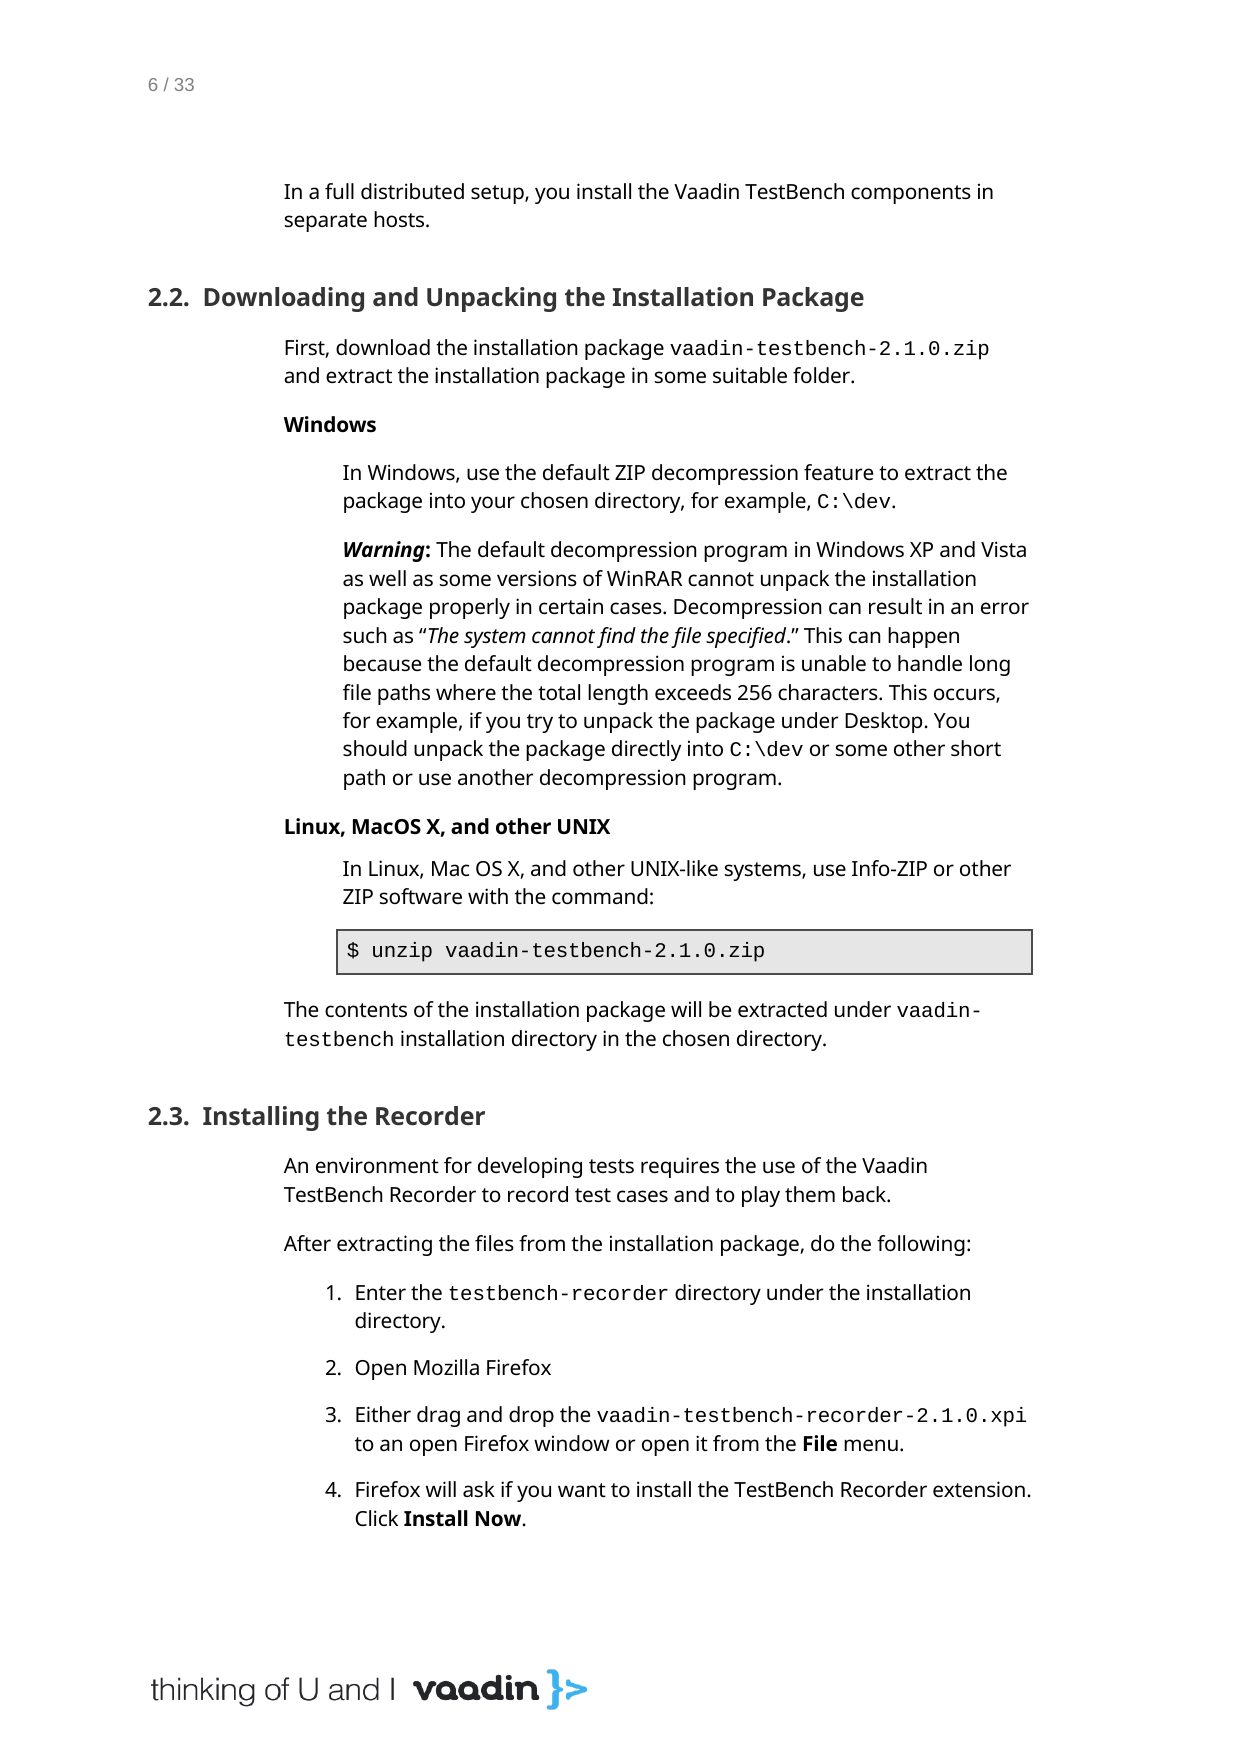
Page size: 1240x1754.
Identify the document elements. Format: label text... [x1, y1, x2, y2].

text In Windows, use the default ZIP decompression feature to extract the package into your chosen directory, for example, C:\dev. [342, 458, 1033, 515]
picture [150, 1665, 590, 1712]
list Either drag and drop the vaadin-testbench-recorder-2.1.0.xpi to an open Firefox window or open it from the File menu. [325, 1400, 1033, 1457]
list Enter the testbench-recorder directory under the installation directory. [325, 1278, 1033, 1335]
text $ unzip vaadin-testbench-2.1.0.zip [338, 931, 1031, 973]
text Windows [283, 411, 1033, 439]
list Open Mozilla Firefox [325, 1353, 1033, 1382]
text Warning: The default decompression program in Windows XP and Vista as well as some versions of WinRAR cannot unpack the installation package properly in certain cases. Decompression can result in an error such as “The system cannot find the file specified.” This can happen because the default decompression program is unable to handle long file paths where the total length exceeds 256 characters. This occurs, for example, if you try to unpack the package under Desktop. You should unpack the package directly into C:\dev or some other short path or use another decompression program. [342, 536, 1033, 792]
text Linux, MacOS X, and other UNIX [283, 812, 1033, 841]
subtitle Installing the Recorder [148, 1099, 1033, 1133]
text In Linux, Mac OS X, and other UNIX-like systems, use Info-ZIP or other ZIP software with the command: [342, 854, 1033, 911]
text After extracting the files from the installation package, do the following: [283, 1229, 1033, 1257]
text An environment for developing tests requires the use of the Vaadin TestBench Recorder to record test cases and to play them back. [283, 1152, 1033, 1208]
subtitle Downloading and Unpacking the Installation Package [148, 280, 1033, 314]
text First, download the installation package vaadin-testbench-2.1.0.zip and extract the installation package in some suitable folder. [283, 333, 1033, 390]
list Firefox will ask if you want to install the TestBench Recorder extension. Click Install Now. [325, 1476, 1033, 1532]
text The contents of the installation package will be extracted under vaadin-testbench installation directory in the chosen directory. [283, 996, 1033, 1053]
text In a full distributed setup, you install the Vaadin TestBench components in separate hosts. [283, 177, 1033, 234]
